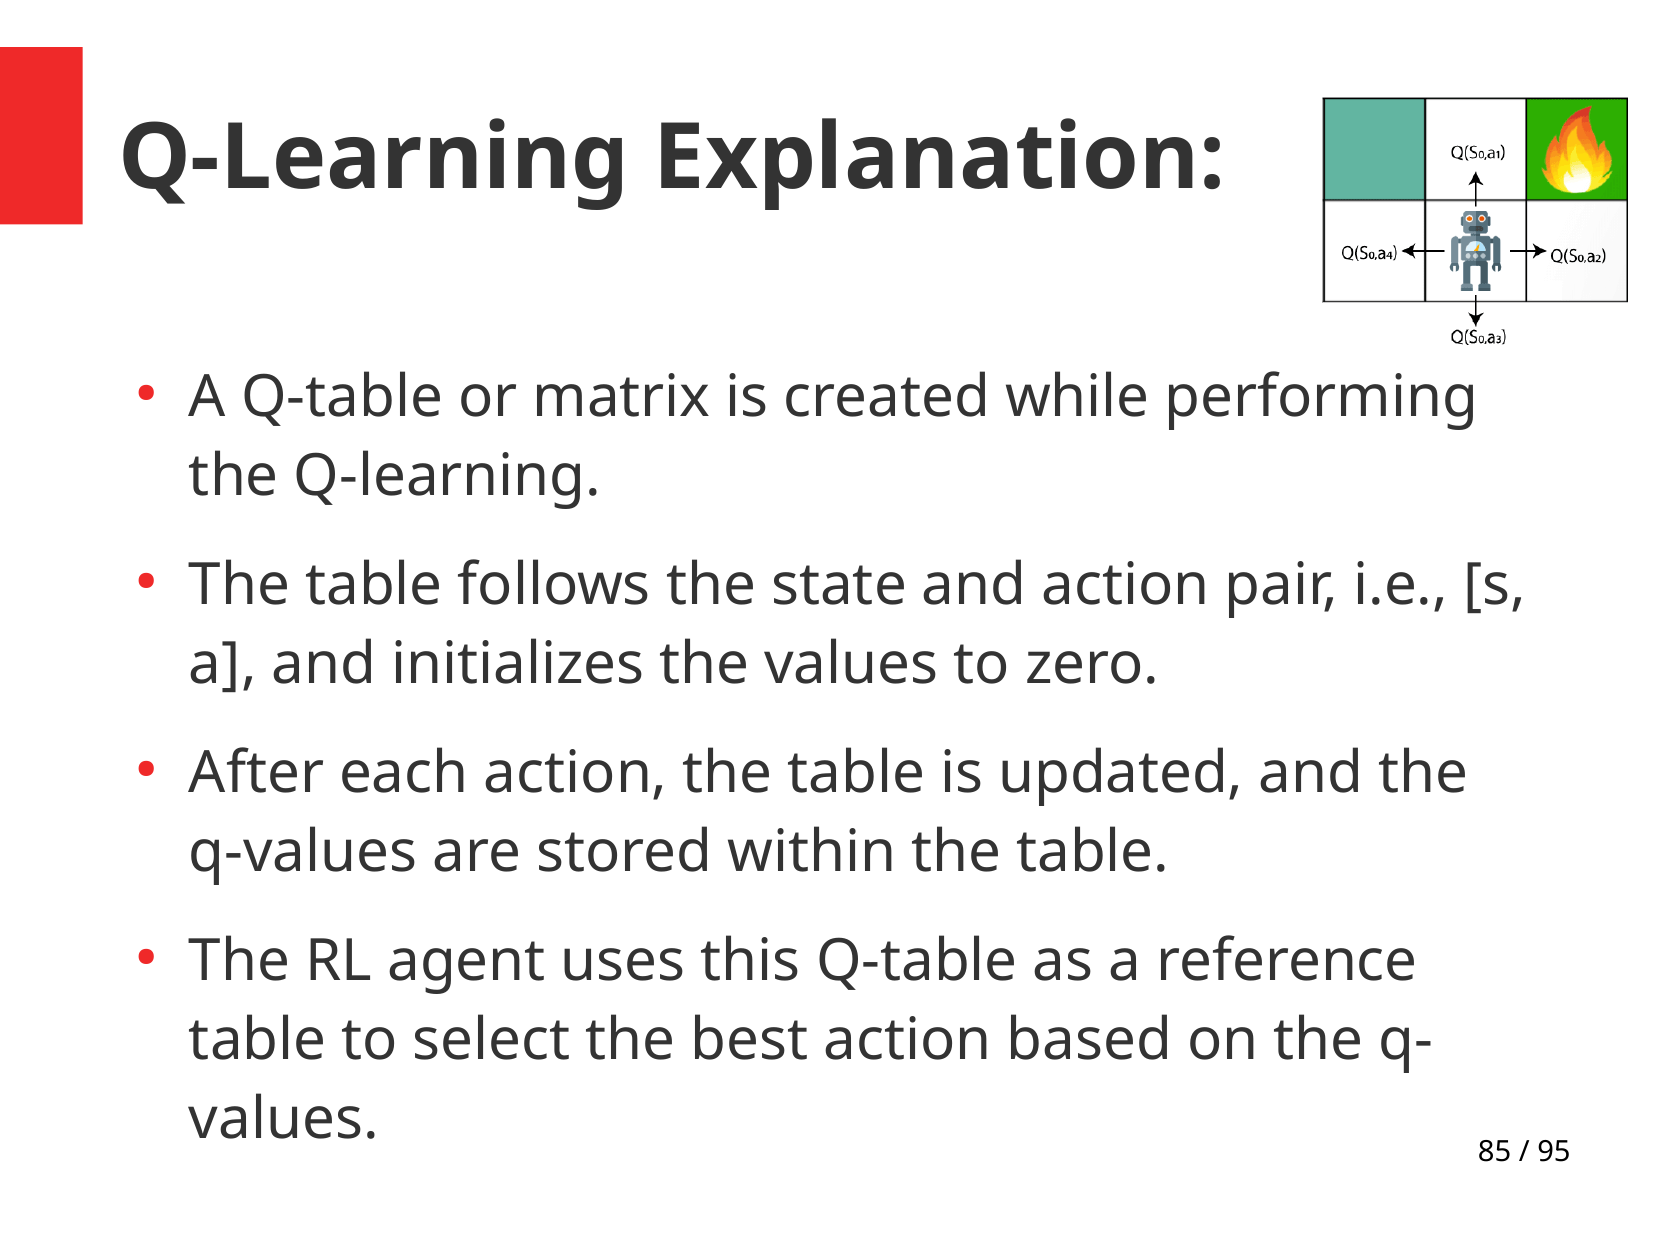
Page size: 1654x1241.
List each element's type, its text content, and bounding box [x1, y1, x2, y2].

picture [1319, 94, 1630, 351]
title Q-Learning Explanation: [118, 49, 1571, 257]
list A Q-table or matrix is created while performing the Q-learning. The table follows the state and action pair, i.e., [s, a], and initializes the values to zero. After each action, the table is updated, and the q-values are stored within the table. The RL agent uses this Q-table as a reference table to select the best action based on the q-values. [118, 354, 1536, 1074]
